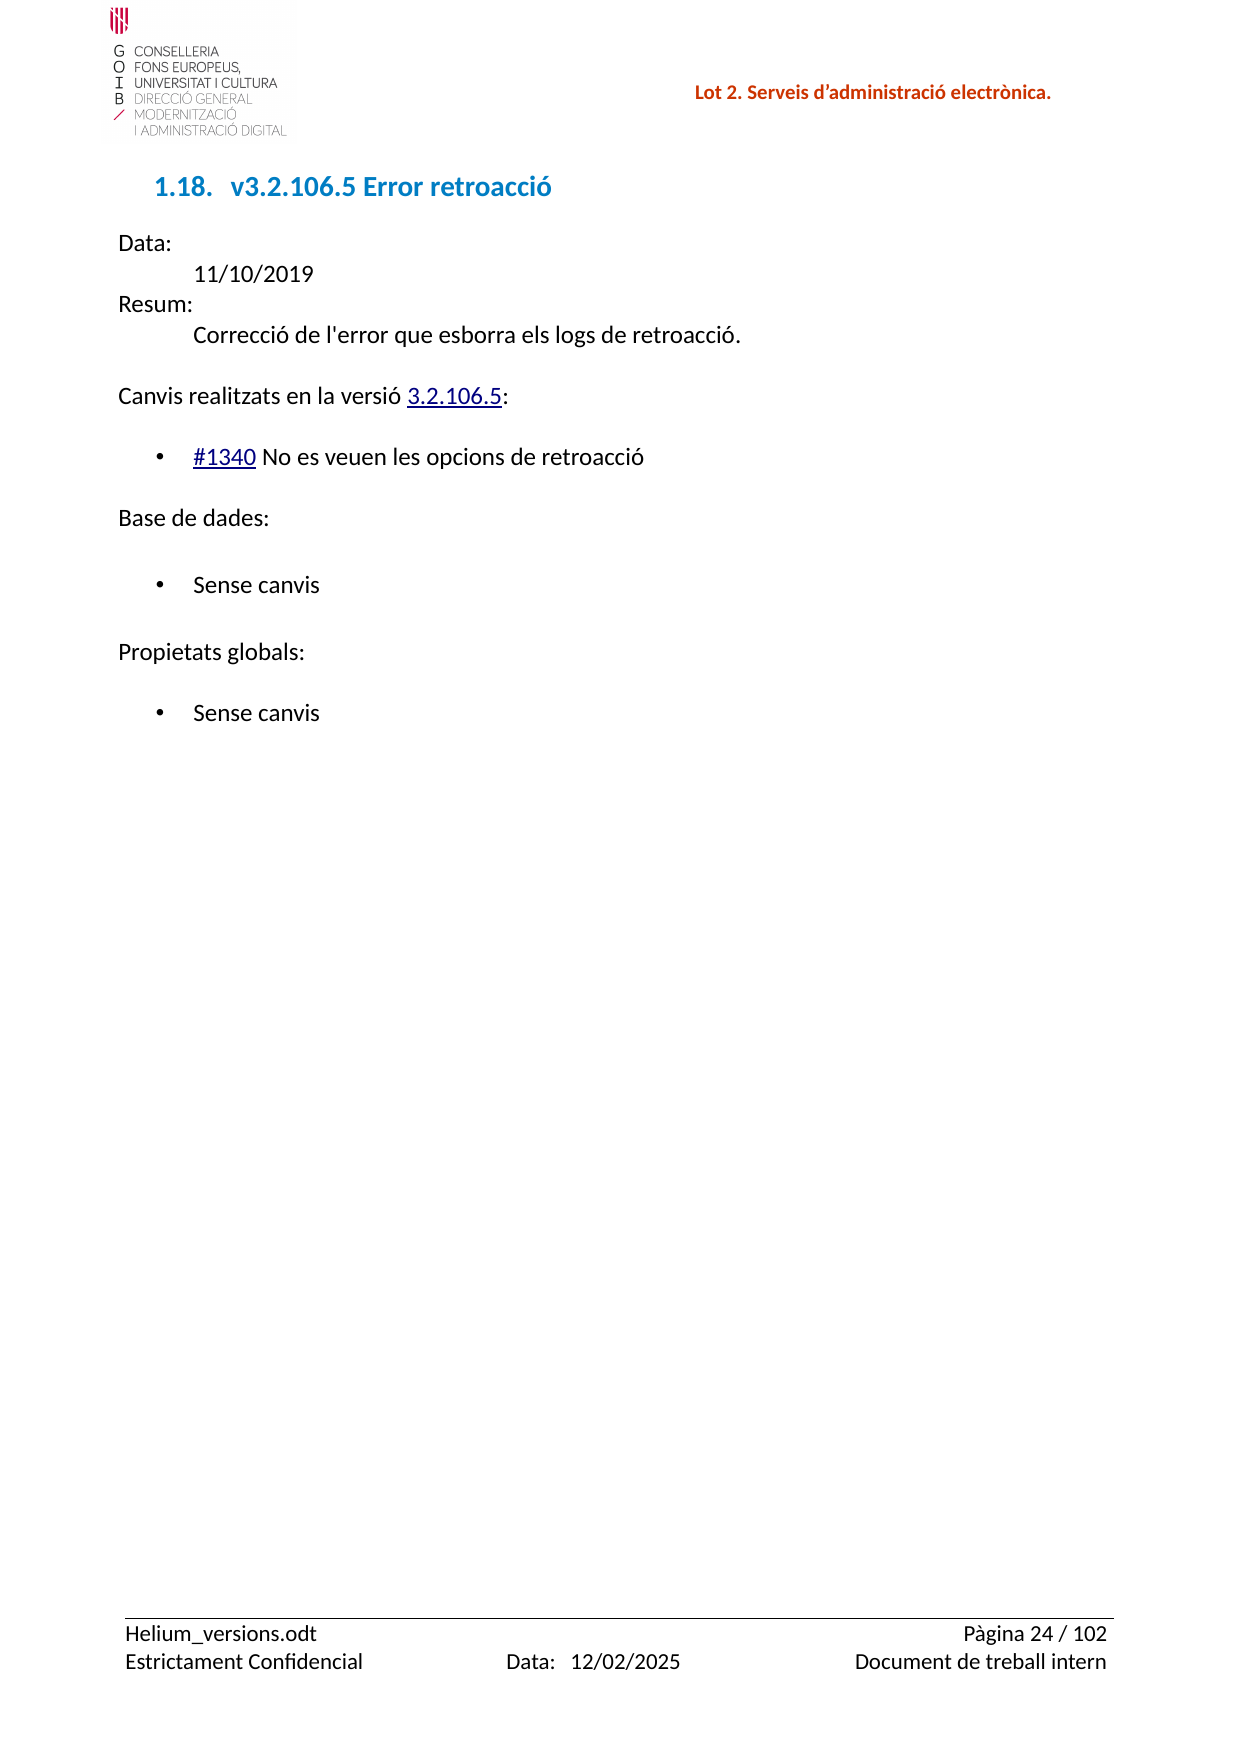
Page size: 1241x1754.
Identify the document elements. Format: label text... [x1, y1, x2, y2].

text Resum: [118, 289, 1122, 319]
text Correcció de l'error que esborra els logs de retroacció. [118, 319, 1122, 350]
subtitle v3.2.106.5 Error retroacció [153, 168, 1122, 204]
text Propietats globals: [118, 636, 1122, 667]
list Sense canvis [156, 569, 1122, 600]
text 11/10/2019 [118, 258, 1122, 289]
text Canvis realitzats en la versió 3.2.106.5: [118, 380, 1122, 411]
picture [100, 0, 297, 144]
text Data: [118, 228, 1122, 258]
list #1340 No es veuen les opcions de retroacció [156, 441, 1122, 472]
list Sense canvis [156, 697, 1122, 728]
text Base de dades: [118, 502, 1122, 533]
